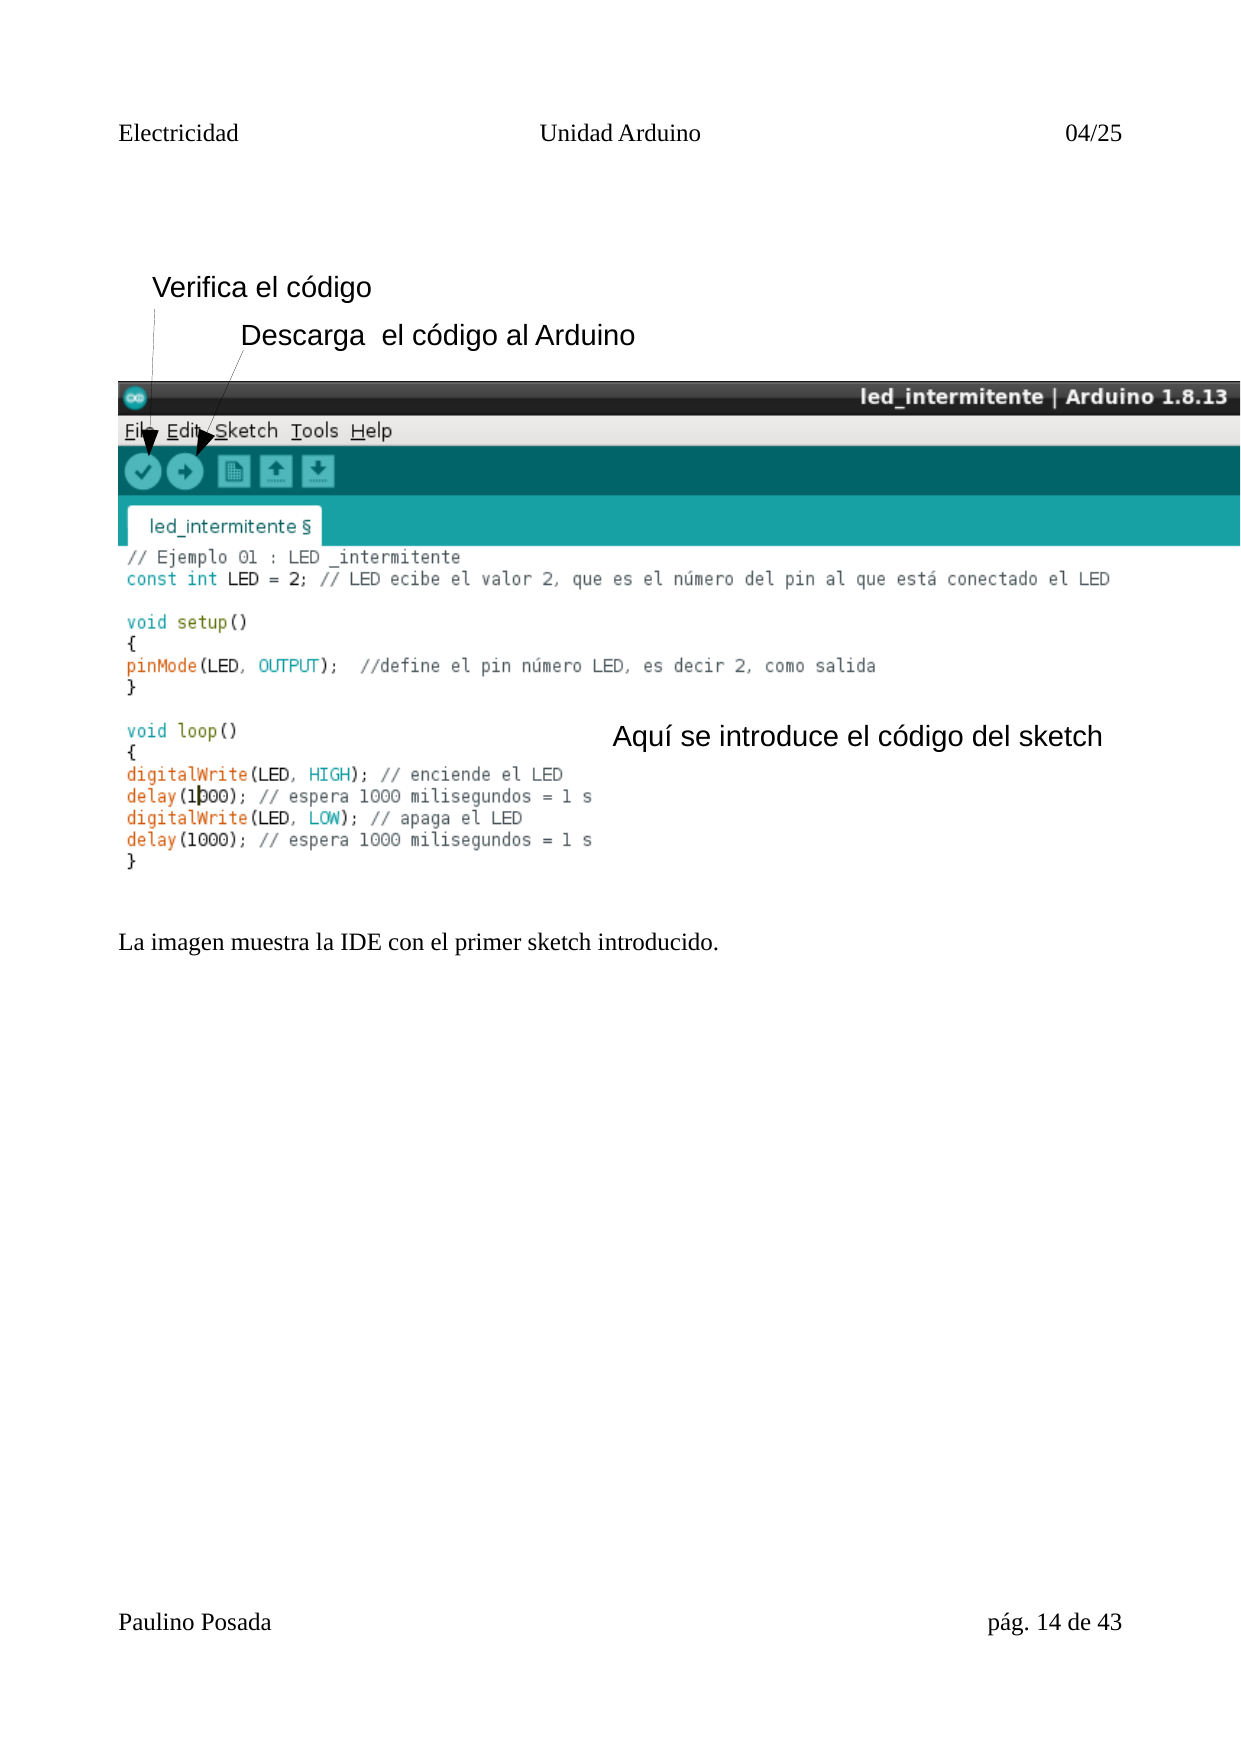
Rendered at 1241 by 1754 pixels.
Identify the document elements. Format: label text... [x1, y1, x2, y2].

text La imagen muestra la IDE con el primer sketch introducido. [118, 927, 1122, 955]
picture [118, 381, 1241, 881]
